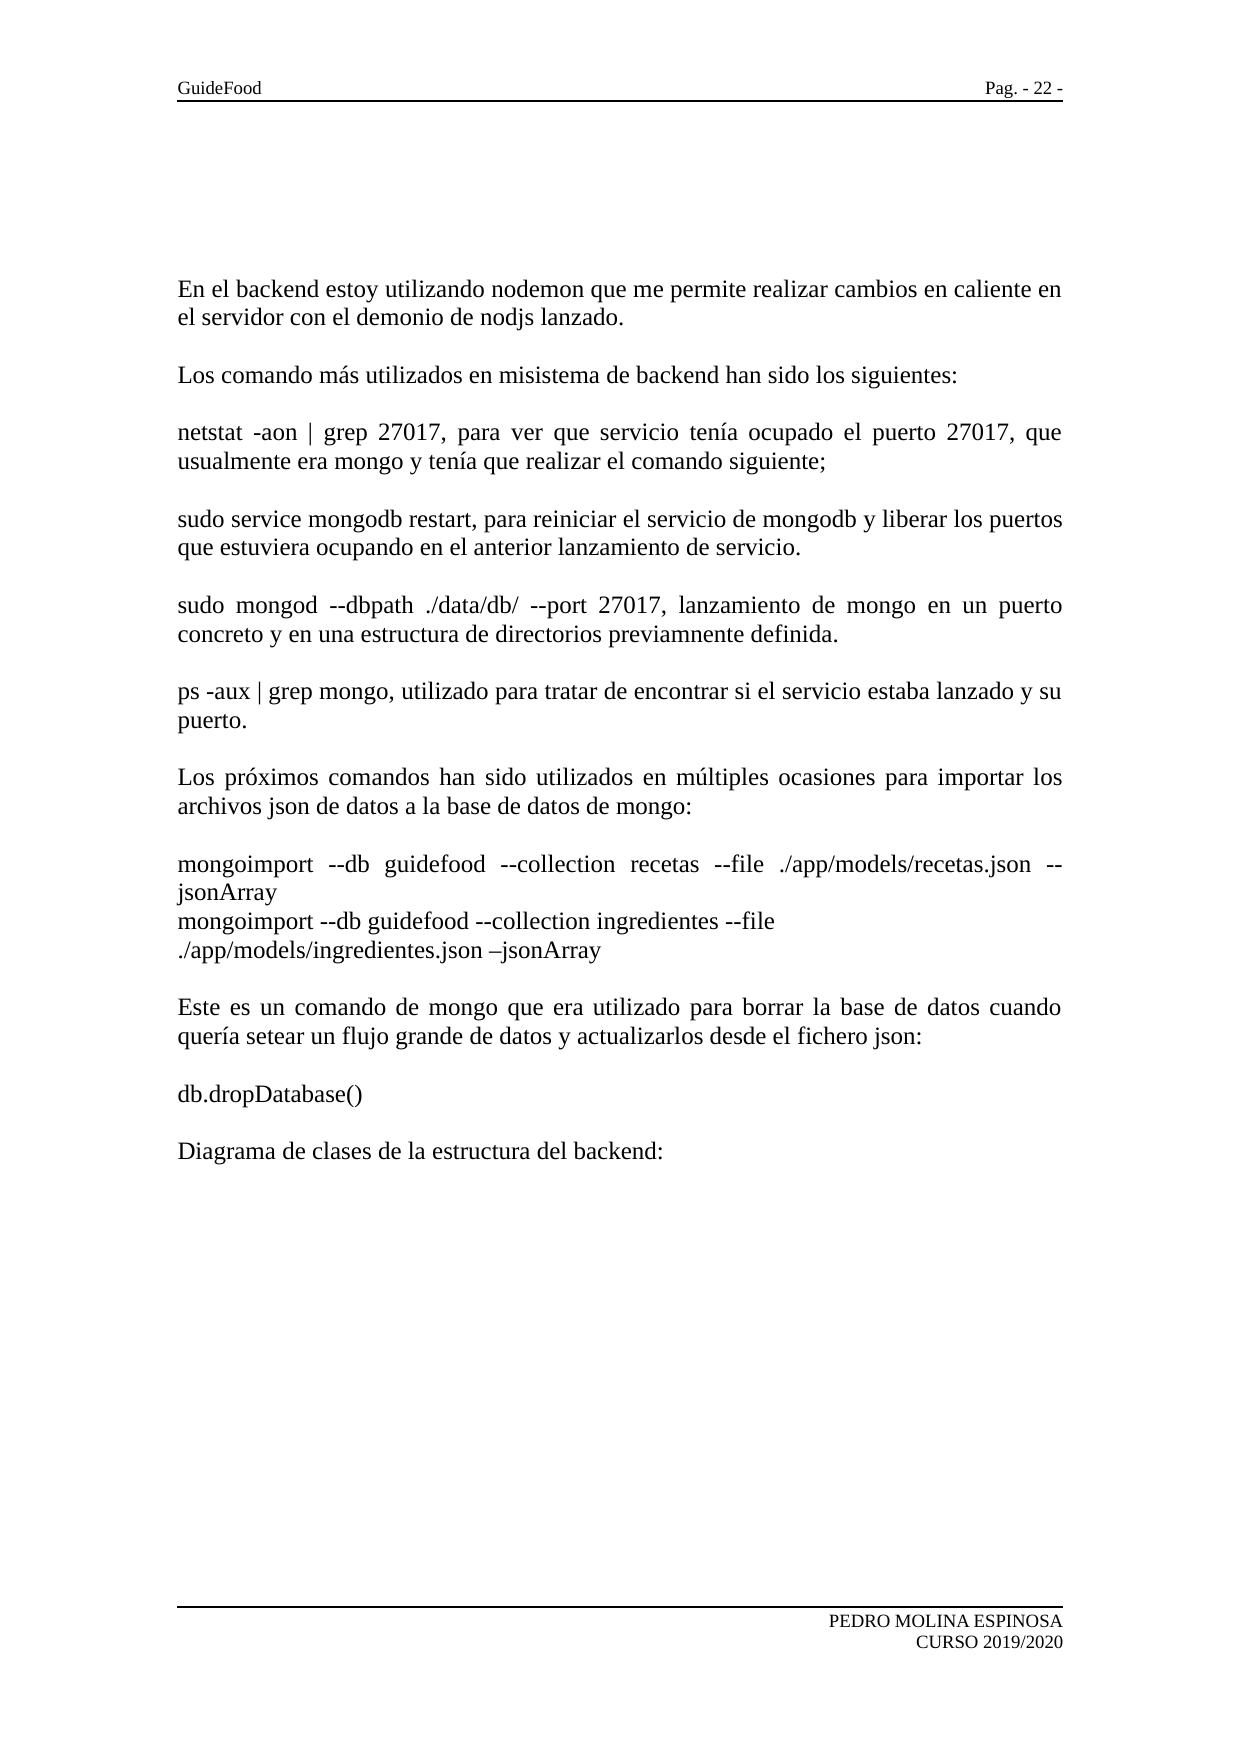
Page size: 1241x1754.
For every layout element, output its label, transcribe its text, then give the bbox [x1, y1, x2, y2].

text sudo mongod --dbpath ./data/db/ --port 27017, lanzamiento de mongo en un puerto concreto y en una estructura de directorios previamnente definida. [177, 590, 1063, 647]
text sudo service mongodb restart, para reiniciar el servicio de mongodb y liberar los puertos que estuviera ocupando en el anterior lanzamiento de servicio. [177, 504, 1063, 561]
text Diagrama de clases de la estructura del backend: [177, 1136, 1063, 1165]
text ps -aux | grep mongo, utilizado para tratar de encontrar si el servicio estaba lanzado y su puerto. [177, 676, 1063, 734]
text mongoimport --db guidefood --collection recetas --file ./app/models/recetas.json --jsonArray [177, 849, 1063, 906]
text netstat -aon | grep 27017, para ver que servicio tenía ocupado el puerto 27017, que usualmente era mongo y tenía que realizar el comando siguiente; [177, 417, 1063, 475]
text db.dropDatabase() [177, 1079, 1063, 1107]
text En el backend estoy utilizando nodemon que me permite realizar cambios en caliente en el servidor con el demonio de nodjs lanzado. [177, 274, 1063, 331]
text Este es un comando de mongo que era utilizado para borrar la base de datos cuando quería setear un flujo grande de datos y actualizarlos desde el fichero json: [177, 992, 1063, 1050]
text mongoimport --db guidefood --collection ingredientes --file ./app/models/ingredientes.json –jsonArray [177, 906, 1063, 964]
text Los próximos comandos han sido utilizados en múltiples ocasiones para importar los archivos json de datos a la base de datos de mongo: [177, 762, 1063, 820]
text Los comando más utilizados en misistema de backend han sido los siguientes: [177, 360, 1063, 389]
